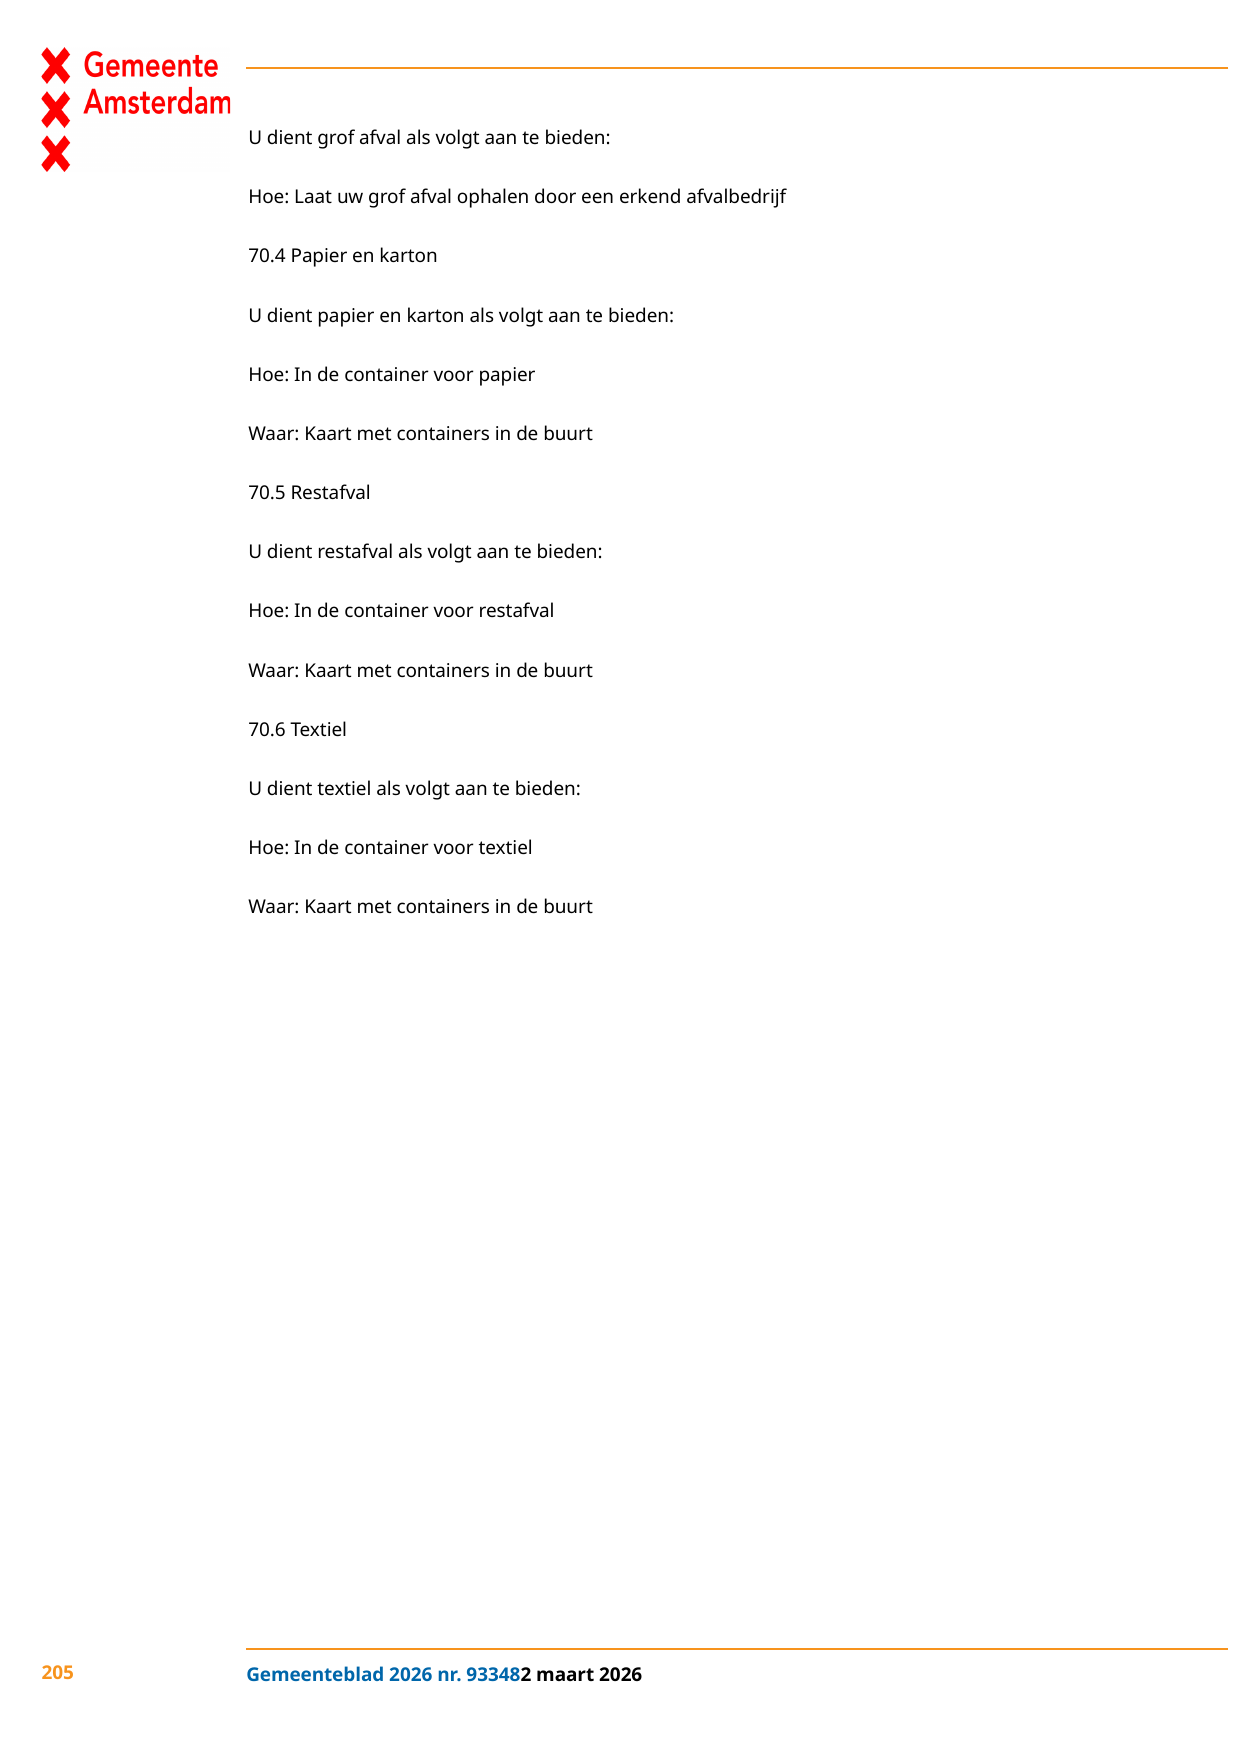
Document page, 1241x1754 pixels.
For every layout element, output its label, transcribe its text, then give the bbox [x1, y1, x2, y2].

text Hoe: In de container voor restafval [248, 598, 1152, 623]
text U dient grof afval als volgt aan te bieden: [248, 124, 1152, 150]
text U dient restafval als volgt aan te bieden: [248, 538, 1152, 564]
text Hoe: In de container voor papier [248, 361, 1152, 387]
text 70.6 Textiel [248, 716, 1152, 742]
text 70.4 Papier en karton [248, 243, 1152, 268]
text Waar: Kaart met containers in de buurt [248, 893, 1152, 919]
text Waar: Kaart met containers in de buurt [248, 657, 1152, 683]
text U dient textiel als volgt aan te bieden: [248, 775, 1152, 801]
text Hoe: In de container voor textiel [248, 834, 1152, 860]
text U dient papier en karton als volgt aan te bieden: [248, 302, 1152, 328]
text Hoe: Laat uw grof afval ophalen door een erkend afvalbedrijf [248, 183, 1152, 209]
picture [41, 47, 231, 172]
text 70.5 Restafval [248, 479, 1152, 505]
text Waar: Kaart met containers in de buurt [248, 420, 1152, 446]
